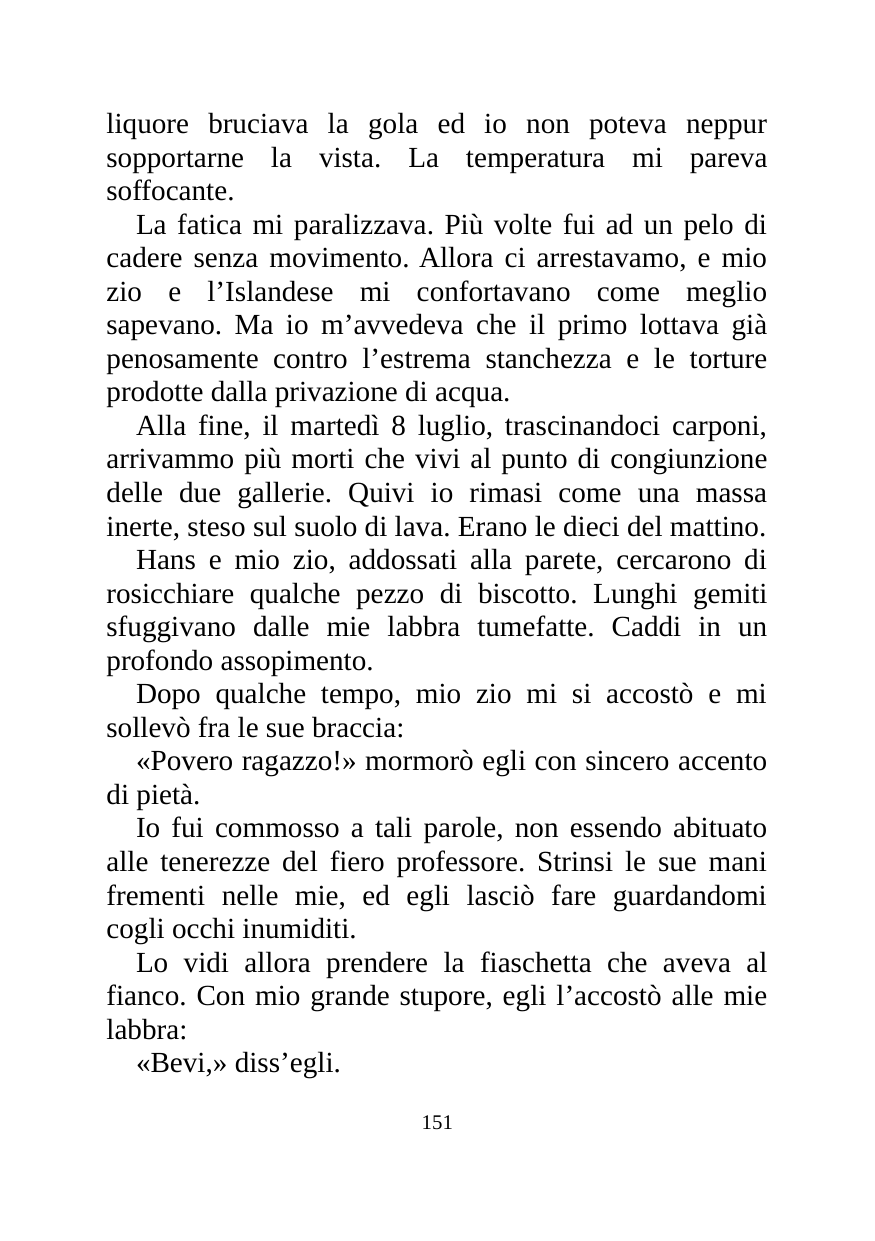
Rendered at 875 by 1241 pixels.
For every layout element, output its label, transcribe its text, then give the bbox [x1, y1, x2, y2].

text Alla fine, il martedì 8 luglio, trascinandoci carponi, arrivammo più morti che vivi al punto di congiunzione delle due gallerie. Quivi io rimasi come una massa inerte, steso sul suolo di lava. Erano le dieci del mattino. [106, 408, 768, 542]
text liquore bruciava la gola ed io non poteva neppur sopportarne la vista. La temperatura mi pareva soffocante. [106, 106, 768, 207]
text Dopo qualche tempo, mio zio mi si accostò e mi sollevò fra le sue braccia: [106, 676, 768, 743]
text Hans e mio zio, addossati alla parete, cercarono di rosicchiare qualche pezzo di biscotto. Lunghi gemiti sfuggivano dalle mie labbra tumefatte. Caddi in un profondo assopimento. [106, 542, 768, 676]
text «Bevi,» diss’egli. [106, 1045, 768, 1079]
text Lo vidi allora prendere la fiaschetta che aveva al fianco. Con mio grande stupore, egli l’accostò alle mie labbra: [106, 945, 768, 1045]
text La fatica mi paralizzava. Più volte fui ad un pelo di cadere senza movimento. Allora ci arrestavamo, e mio zio e l’Islandese mi confortavano come meglio sapevano. Ma io m’avvedeva che il primo lottava già penosamente contro l’estrema stanchezza e le torture prodotte dalla privazione di acqua. [106, 207, 768, 408]
text Io fui commosso a tali parole, non essendo abituato alle tenerezze del fiero professore. Strinsi le sue mani frementi nelle mie, ed egli lasciò fare guardandomi cogli occhi inumiditi. [106, 811, 768, 945]
text «Povero ragazzo!» mormorò egli con sincero accento di pietà. [106, 743, 768, 811]
